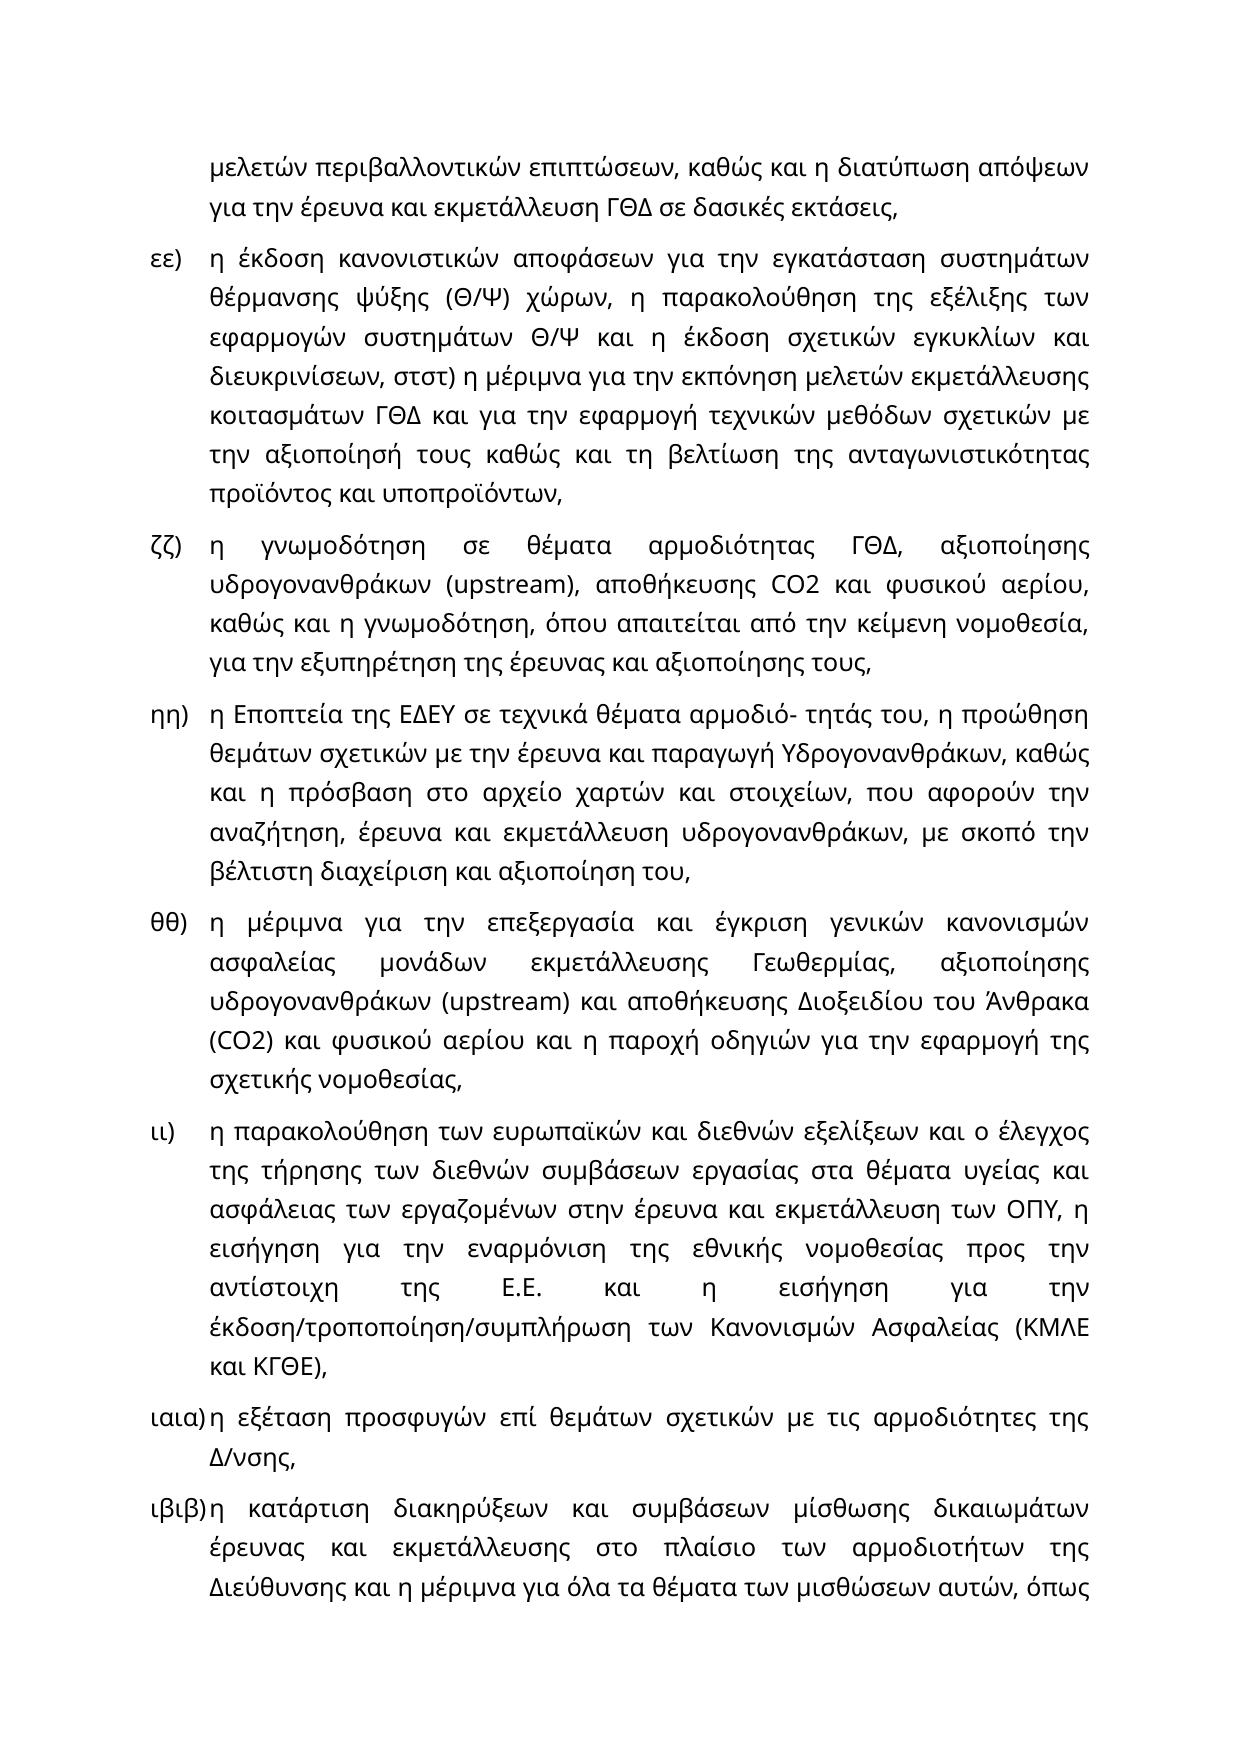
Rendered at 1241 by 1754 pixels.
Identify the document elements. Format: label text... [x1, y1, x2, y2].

list θθ) η μέριμνα για την επεξεργασία και έγκριση γενικών κανονισμών ασφαλείας μονάδων εκμετάλλευσης Γεωθερμίας, αξιοποίησης υδρογονανθράκων (upstream) και αποθήκευσης Διοξειδίου του Άνθρακα (CO2) και φυσικού αερίου και η παροχή οδηγιών για την εφαρμογή της σχετικής νομοθεσίας, [150, 905, 1090, 1096]
list μελετών περιβαλλοντικών επιπτώσεων, καθώς και η διατύπωση απόψεων για την έρευνα και εκμετάλλευση ΓΘΔ σε δασικές εκτάσεις, [150, 150, 1090, 223]
list εε) η έκδοση κανονιστικών αποφάσεων για την εγκατάσταση συστημάτων θέρμανσης ψύξης (Θ/Ψ) χώρων, η παρακολούθηση της εξέλιξης των εφαρμογών συστημάτων Θ/Ψ και η έκδοση σχετικών εγκυκλίων και διευκρινίσεων, στστ) η μέριμνα για την εκπόνηση μελετών εκμετάλλευσης κοιτασμάτων ΓΘΔ και για την εφαρμογή τεχνικών μεθόδων σχετικών με την αξιοποίησή τους καθώς και τη βελτίωση της ανταγωνιστικότητας προϊόντος και υποπροϊόντων, [150, 241, 1090, 510]
list ιι) η παρακολούθηση των ευρωπαϊκών και διεθνών εξελίξεων και ο έλεγχος της τήρησης των διεθνών συμβάσεων εργασίας στα θέματα υγείας και ασφάλειας των εργαζομένων στην έρευνα και εκμετάλλευση των ΟΠΥ, η εισήγηση για την εναρμόνιση της εθνικής νομοθεσίας προς την αντίστοιχη της Ε.Ε. και η εισήγηση για την έκδοση/τροποποίηση/συμπλήρωση των Κανονισμών Ασφαλείας (ΚΜΛΕ και ΚΓΘΕ), [150, 1113, 1090, 1382]
list ιβιβ) η κατάρτιση διακηρύξεων και συμβάσεων μίσθωσης δικαιωμάτων έρευνας και εκμετάλλευσης στο πλαίσιο των αρμοδιοτήτων της Διεύθυνσης και η μέριμνα για όλα τα θέματα των μισθώσεων αυτών, όπως [150, 1491, 1090, 1603]
list ηη) η Εποπτεία της ΕΔΕΥ σε τεχνικά θέματα αρμοδιό- τητάς του, η προώθηση θεμάτων σχετικών με την έρευνα και παραγωγή Υδρογονανθράκων, καθώς και η πρόσβαση στο αρχείο χαρτών και στοιχείων, που αφορούν την αναζήτηση, έρευνα και εκμετάλλευση υδρογονανθράκων, με σκοπό την βέλτιστη διαχείριση και αξιοποίηση του, [150, 697, 1090, 887]
list ζζ) η γνωμοδότηση σε θέματα αρμοδιότητας ΓΘΔ, αξιοποίησης υδρογονανθράκων (upstream), αποθήκευσης CO2 και φυσικού αερίου, καθώς και η γνωμοδότηση, όπου απαιτείται από την κείμενη νομοθεσία, για την εξυπηρέτηση της έρευνας και αξιοποίησης τους, [150, 527, 1090, 679]
list ιαια) η εξέταση προσφυγών επί θεμάτων σχετικών με τις αρμοδιότητες της Δ/νσης, [150, 1400, 1090, 1473]
